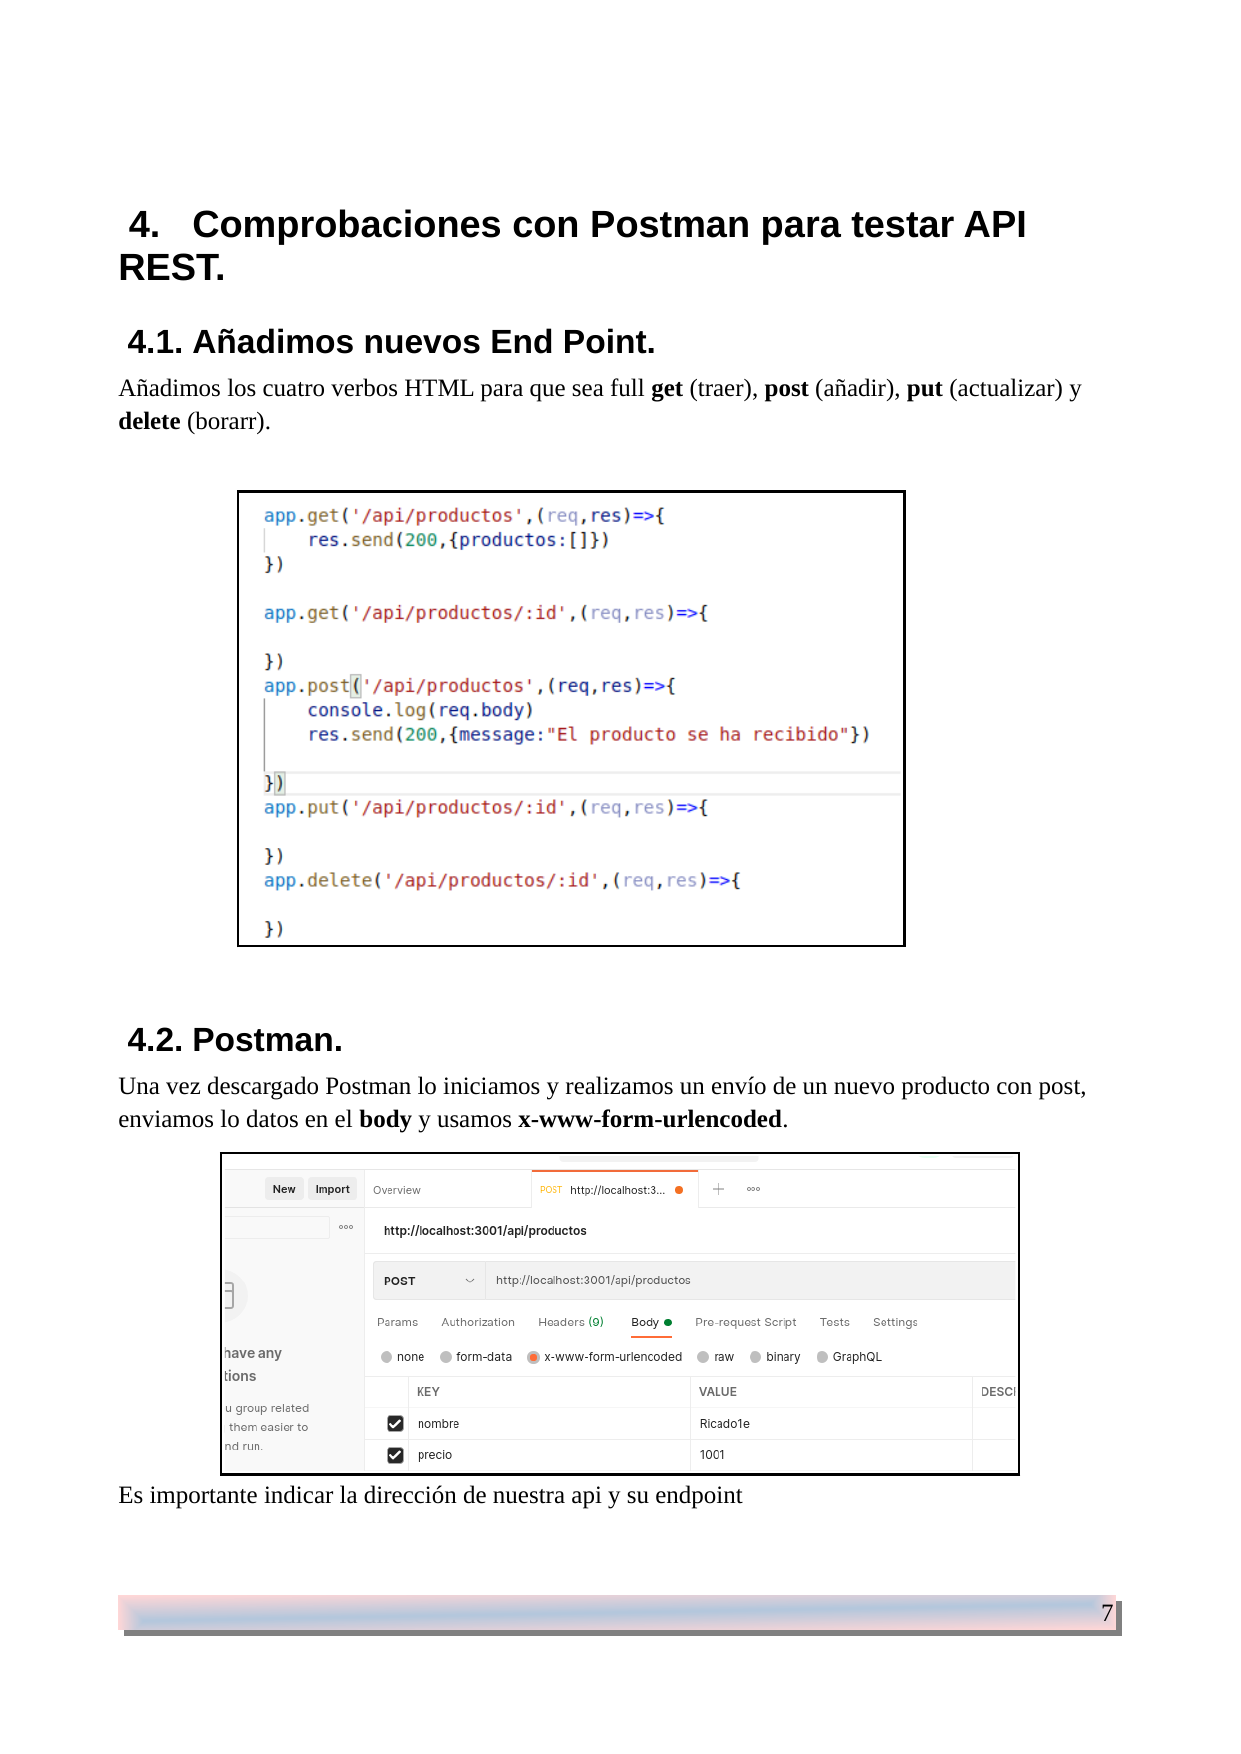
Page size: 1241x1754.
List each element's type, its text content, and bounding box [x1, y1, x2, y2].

picture [242, 495, 901, 943]
text Una vez descargado Postman lo iniciamos y realizamos un envío de un nuevo producto con post, enviamos lo datos en el body y usamos x-www-form-urlencoded. [118, 1071, 1122, 1133]
picture [224, 1156, 1016, 1471]
text Añadimos los cuatro verbos HTML para que sea full get (traer), post (añadir), put (actualizar) y delete (borarr). [118, 373, 1122, 435]
text Es importante indicar la dirección de nuestra api y su endpoint [118, 1471, 1122, 1509]
subtitle Añadimos nuevos End Point. [118, 322, 1122, 361]
subtitle Comprobaciones con Postman para testar API REST. [118, 201, 1122, 289]
subtitle Postman. [118, 1020, 1122, 1059]
